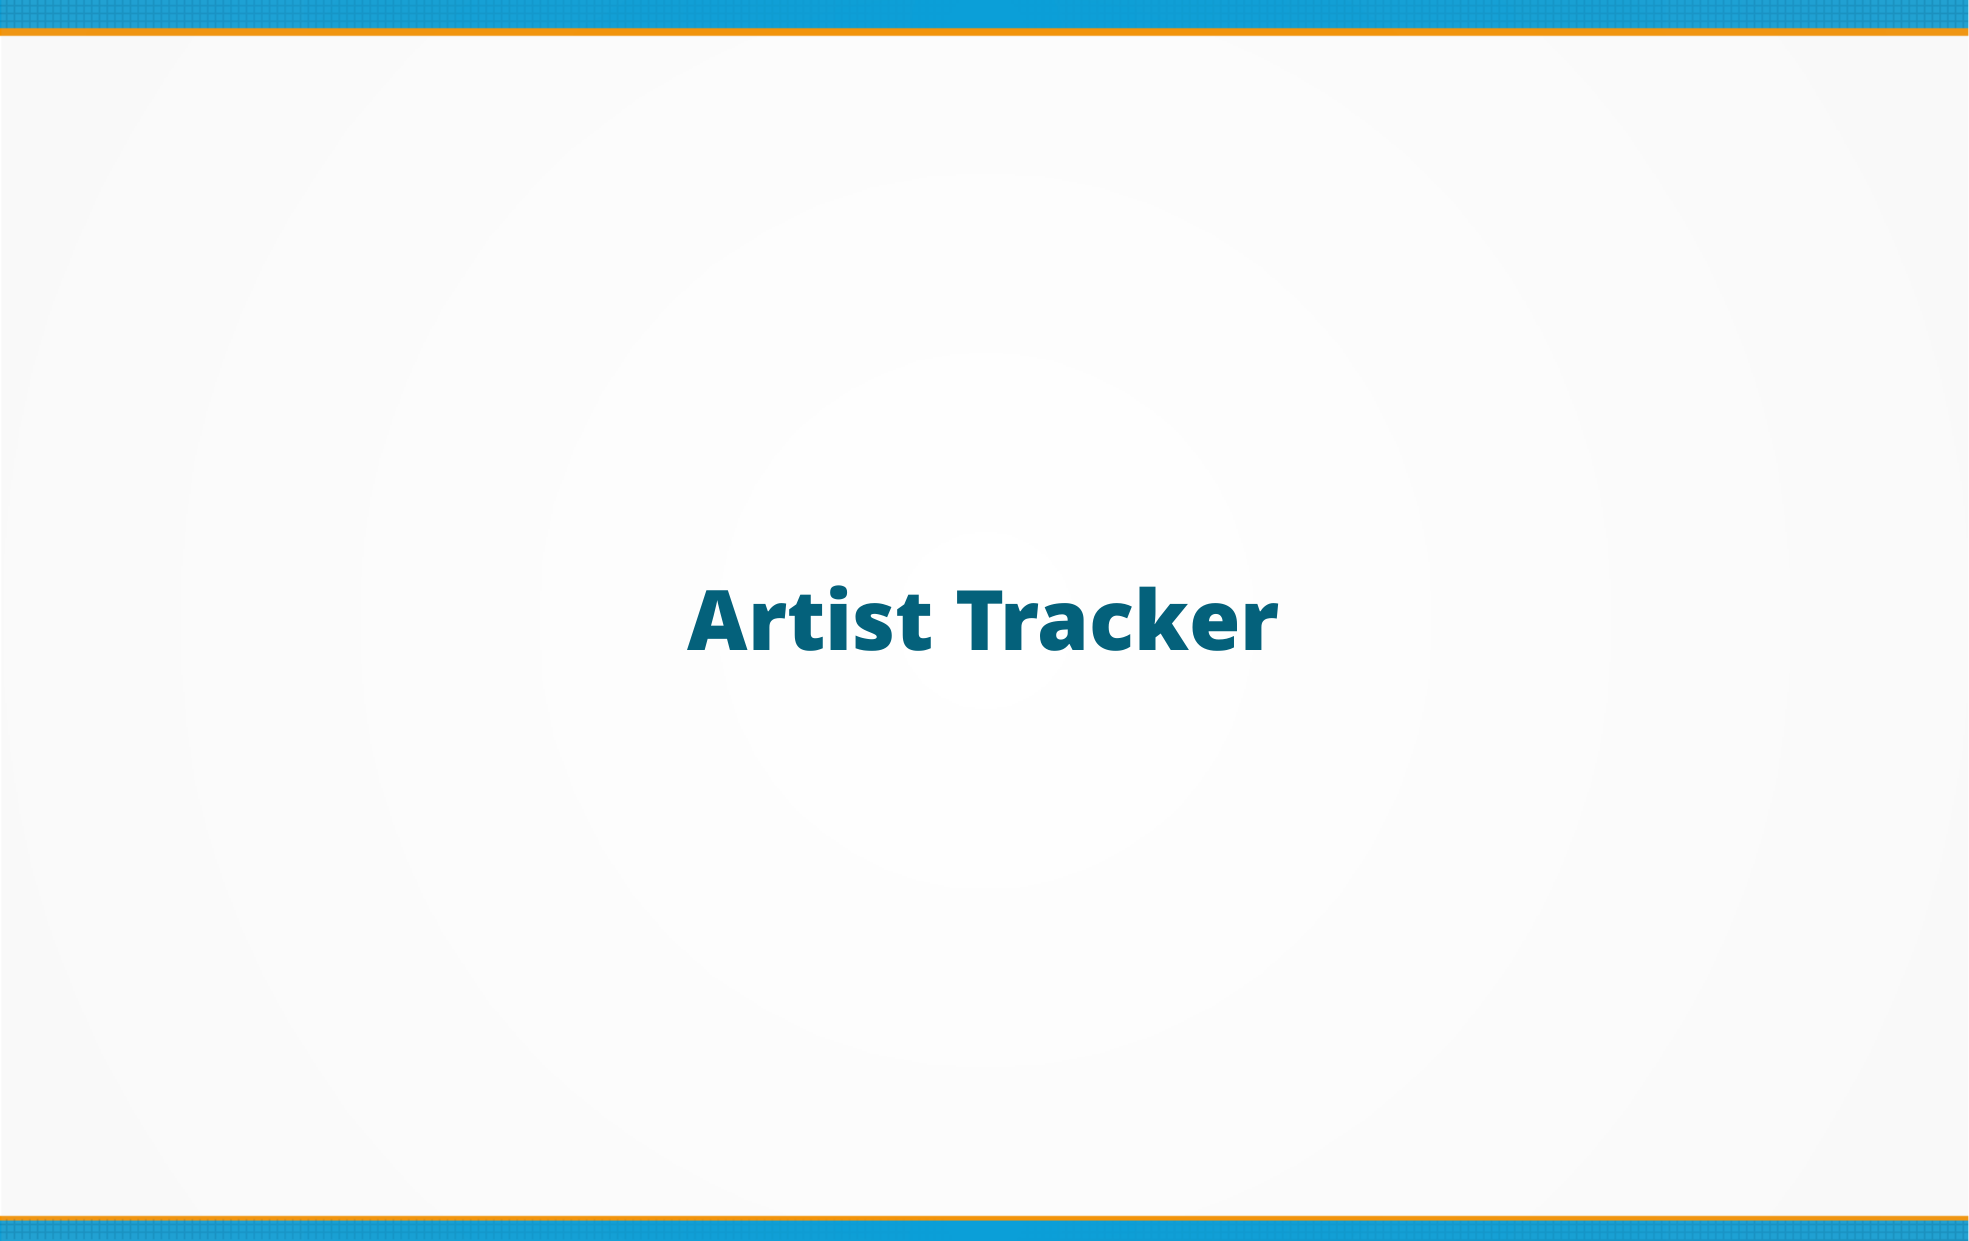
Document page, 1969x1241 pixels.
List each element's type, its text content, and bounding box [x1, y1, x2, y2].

picture [0, 0, 1969, 1241]
subtitle Artist Tracker [98, 138, 1870, 1098]
